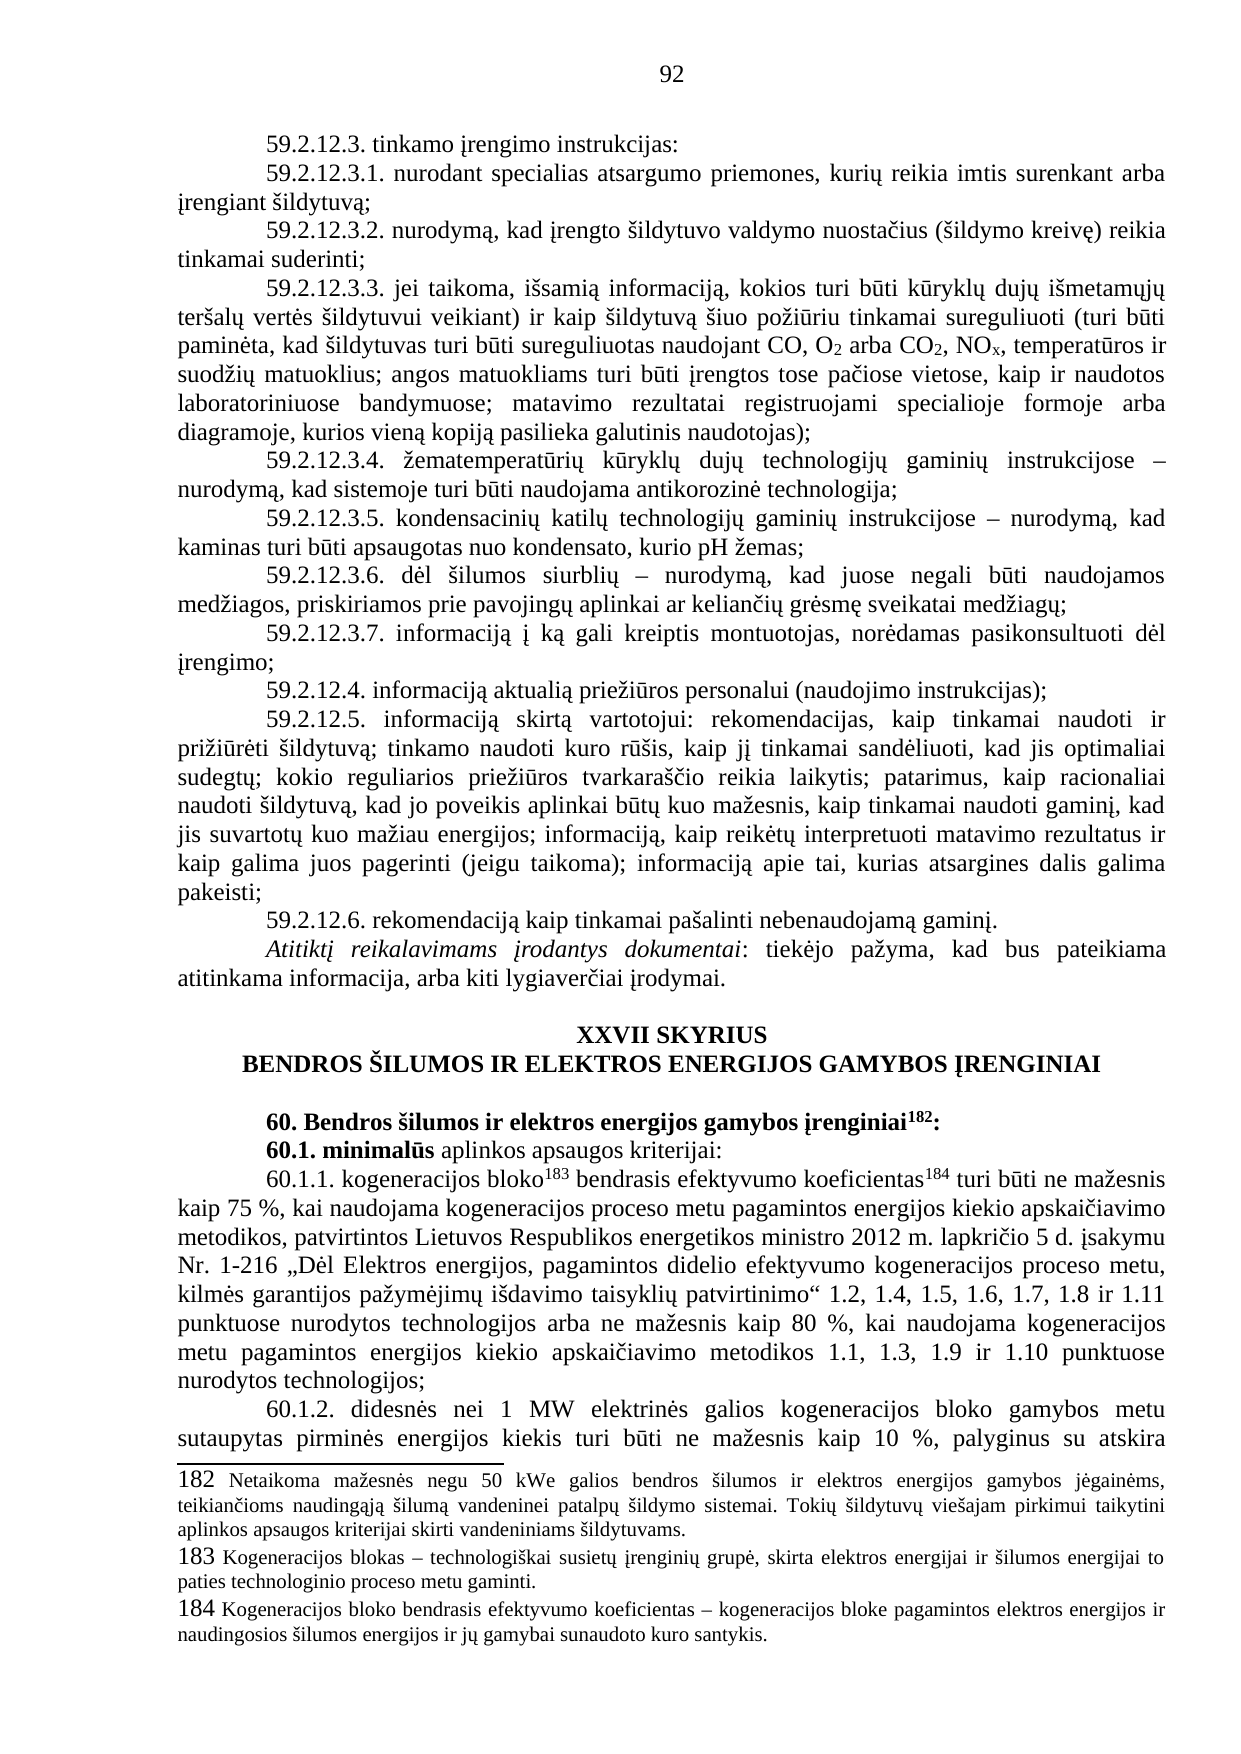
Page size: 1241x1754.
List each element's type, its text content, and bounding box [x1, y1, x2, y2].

text 59.2.12.3.1. nurodant specialias atsargumo priemones, kurių reikia imtis surenkant arba įrengiant šildytuvą; [177, 158, 1166, 215]
text 59.2.12.3.7. informaciją į ką gali kreiptis montuotojas, norėdamas pasikonsultuoti dėl įrengimo; [177, 618, 1166, 675]
text 60.1.1. kogeneracijos bloko bendrasis efektyvumo koeficientas turi būti ne mažesnis kaip 75 %, kai naudojama kogeneracijos proceso metu pagamintos energijos kiekio apskaičiavimo metodikos, patvirtintos Lietuvos Respublikos energetikos ministro 2012 m. lapkričio 5 d. įsakymu Nr. 1-216 „Dėl Elektros energijos, pagamintos didelio efektyvumo kogeneracijos proceso metu, kilmės garantijos pažymėjimų išdavimo taisyklių patvirtinimo“ 1.2, 1.4, 1.5, 1.6, 1.7, 1.8 ir 1.11 punktuose nurodytos technologijos arba ne mažesnis kaip 80 %, kai naudojama kogeneracijos metu pagamintos energijos kiekio apskaičiavimo metodikos 1.1, 1.3, 1.9 ir 1.10 punktuose nurodytos technologijos; [177, 1164, 1166, 1394]
text Atitiktį reikalavimams įrodantys dokumentai: tiekėjo pažyma, kad bus pateikiama atitinkama informacija, arba kiti lygiaverčiai įrodymai. [177, 934, 1166, 992]
text 60. Bendros šilumos ir elektros energijos gamybos įrenginiai: [177, 1107, 1166, 1135]
text 59.2.12.3.5. kondensacinių katilų technologijų gaminių instrukcijose – nurodymą, kad kaminas turi būti apsaugotas nuo kondensato, kurio pH žemas; [177, 503, 1166, 560]
text Kogeneracijos bloko bendrasis efektyvumo koeficientas – kogeneracijos bloke pagamintos elektros energijos ir naudingosios šilumos energijos ir jų gamybai sunaudoto kuro santykis. [177, 1593, 1166, 1646]
text BENDROS ŠILUMOS IR ELEKTROS ENERGIJOS GAMYBOS ĮRENGINIAI [177, 1049, 1166, 1078]
text 59.2.12.3.4. žematemperatūrių kūryklų dujų technologijų gaminių instrukcijose – nurodymą, kad sistemoje turi būti naudojama antikorozinė technologija; [177, 445, 1166, 503]
text 59.2.12.3.6. dėl šilumos siurblių – nurodymą, kad juose negali būti naudojamos medžiagos, priskiriamos prie pavojingų aplinkai ar keliančių grėsmę sveikatai medžiagų; [177, 560, 1166, 618]
text 60.1. minimalūs aplinkos apsaugos kriterijai: [177, 1135, 1166, 1164]
text XXVII SKYRIUS [177, 1020, 1166, 1049]
text 60.1.2. didesnės nei 1 MW elektrinės galios kogeneracijos bloko gamybos metu sutaupytas pirminės energijos kiekis turi būti ne mažesnis kaip 10 %, palyginus su atskira [177, 1394, 1166, 1452]
text 59.2.12.3.3. jei taikoma, išsamią informaciją, kokios turi būti kūryklų dujų išmetamųjų teršalų vertės šildytuvui veikiant) ir kaip šildytuvą šiuo požiūriu tinkamai sureguliuoti (turi būti paminėta, kad šildytuvas turi būti sureguliuotas naudojant CO, O2 arba CO2, NOx, temperatūros ir suodžių matuoklius; angos matuokliams turi būti įrengtos tose pačiose vietose, kaip ir naudotos laboratoriniuose bandymuose; matavimo rezultatai registruojami specialioje formoje arba diagramoje, kurios vieną kopiją pasilieka galutinis naudotojas); [177, 273, 1166, 445]
text Kogeneracijos blokas – technologiškai susietų įrenginių grupė, skirta elektros energijai ir šilumos energijai to paties technologinio proceso metu gaminti. [177, 1541, 1166, 1593]
text Netaikoma mažesnės negu 50 kWe galios bendros šilumos ir elektros energijos gamybos jėgainėms, teikiančioms naudingąją šilumą vandeninei patalpų šildymo sistemai. Tokių šildytuvų viešajam pirkimui taikytini aplinkos apsaugos kriterijai skirti vandeniniams šildytuvams. [177, 1464, 1166, 1541]
text 59.2.12.5. informaciją skirtą vartotojui: rekomendacijas, kaip tinkamai naudoti ir prižiūrėti šildytuvą; tinkamo naudoti kuro rūšis, kaip jį tinkamai sandėliuoti, kad jis optimaliai sudegtų; kokio reguliarios priežiūros tvarkaraščio reikia laikytis; patarimus, kaip racionaliai naudoti šildytuvą, kad jo poveikis aplinkai būtų kuo mažesnis, kaip tinkamai naudoti gaminį, kad jis suvartotų kuo mažiau energijos; informaciją, kaip reikėtų interpretuoti matavimo rezultatus ir kaip galima juos pagerinti (jeigu taikoma); informaciją apie tai, kurias atsargines dalis galima pakeisti; [177, 704, 1166, 905]
text 59.2.12.4. informaciją aktualią priežiūros personalui (naudojimo instrukcijas); [177, 675, 1166, 704]
text 59.2.12.3. tinkamo įrengimo instrukcijas: [177, 129, 1166, 158]
text 59.2.12.6. rekomendaciją kaip tinkamai pašalinti nebenaudojamą gaminį. [177, 905, 1166, 934]
text 59.2.12.3.2. nurodymą, kad įrengto šildytuvo valdymo nuostačius (šildymo kreivę) reikia tinkamai suderinti; [177, 215, 1166, 273]
